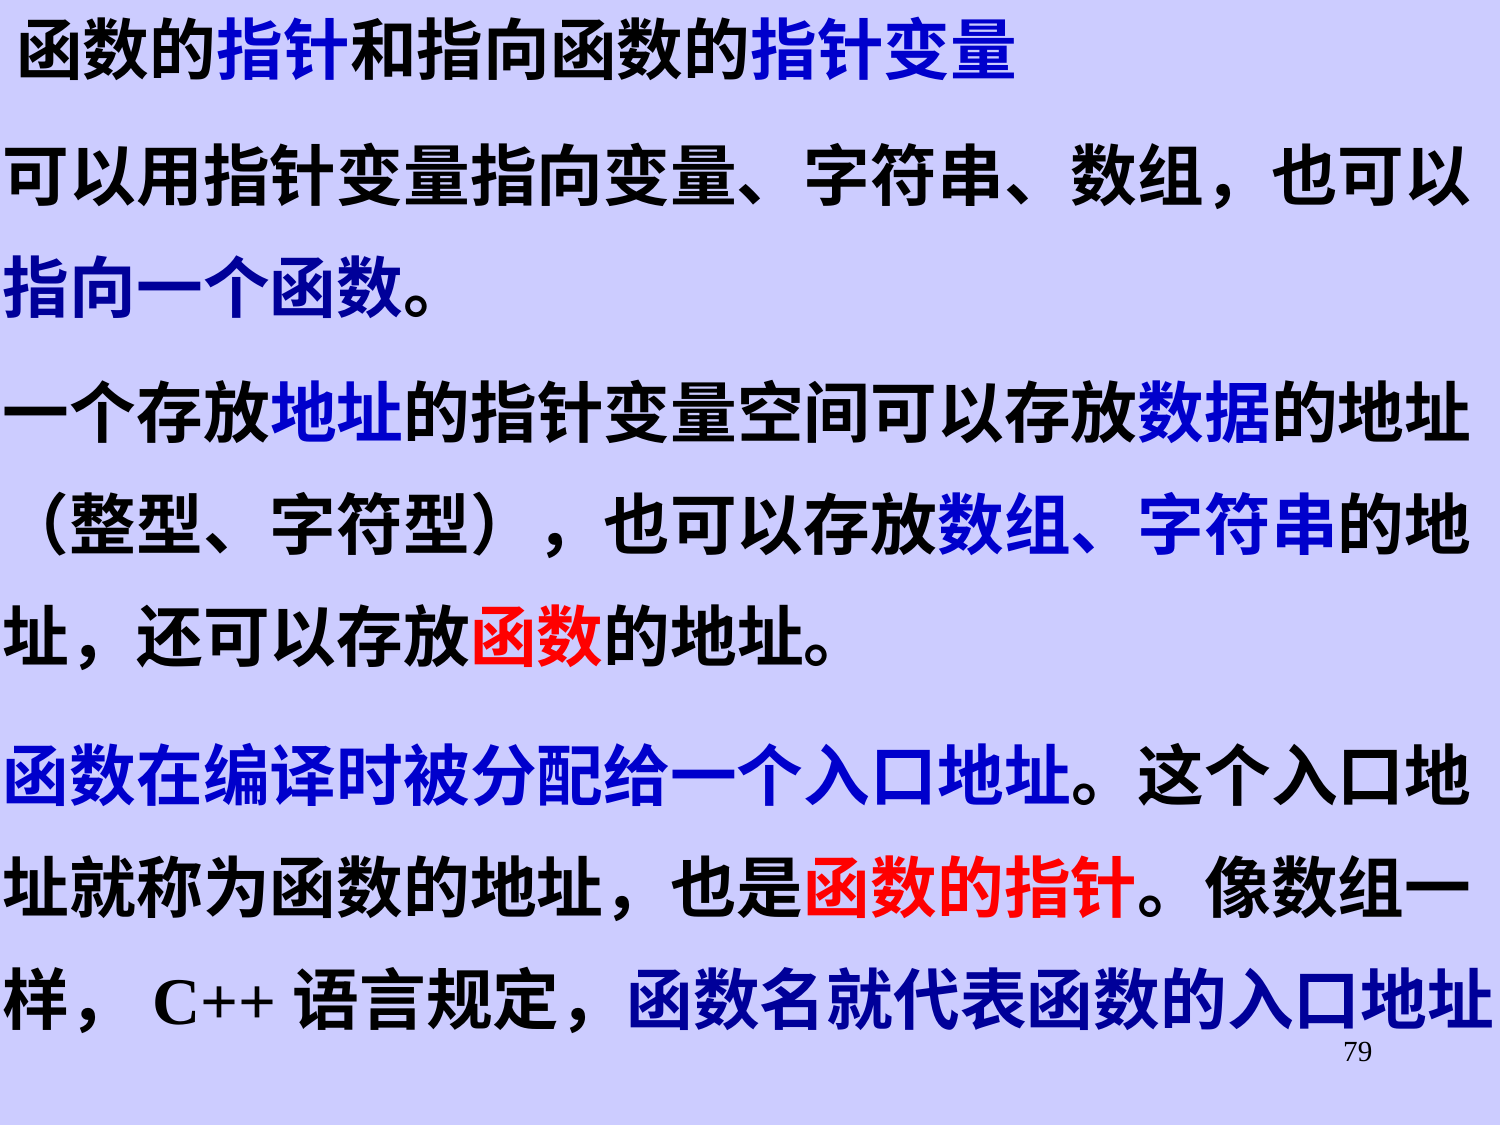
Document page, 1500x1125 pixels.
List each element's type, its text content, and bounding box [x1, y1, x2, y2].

text_box 可以用指针变量指向变量、字符串、数组，也可以指向一个函数。 [0, 99, 1500, 328]
text_box 函数的指针和指向函数的指针变量 [1, 0, 1033, 96]
text_box 一个存放地址的指针变量空间可以存放数据的地址（整型、字符型），也可以存放数组、字符串的地址，还可以存放函数的地址。 [0, 337, 1500, 677]
text_box [1074, 1040, 1388, 1101]
text_box 函数在编译时被分配给一个入口地址。这个入口地址就称为函数的地址，也是函数的指针。像数组一样，C++语言规定，函数名就代表函数的入口地址 [0, 699, 1500, 1040]
